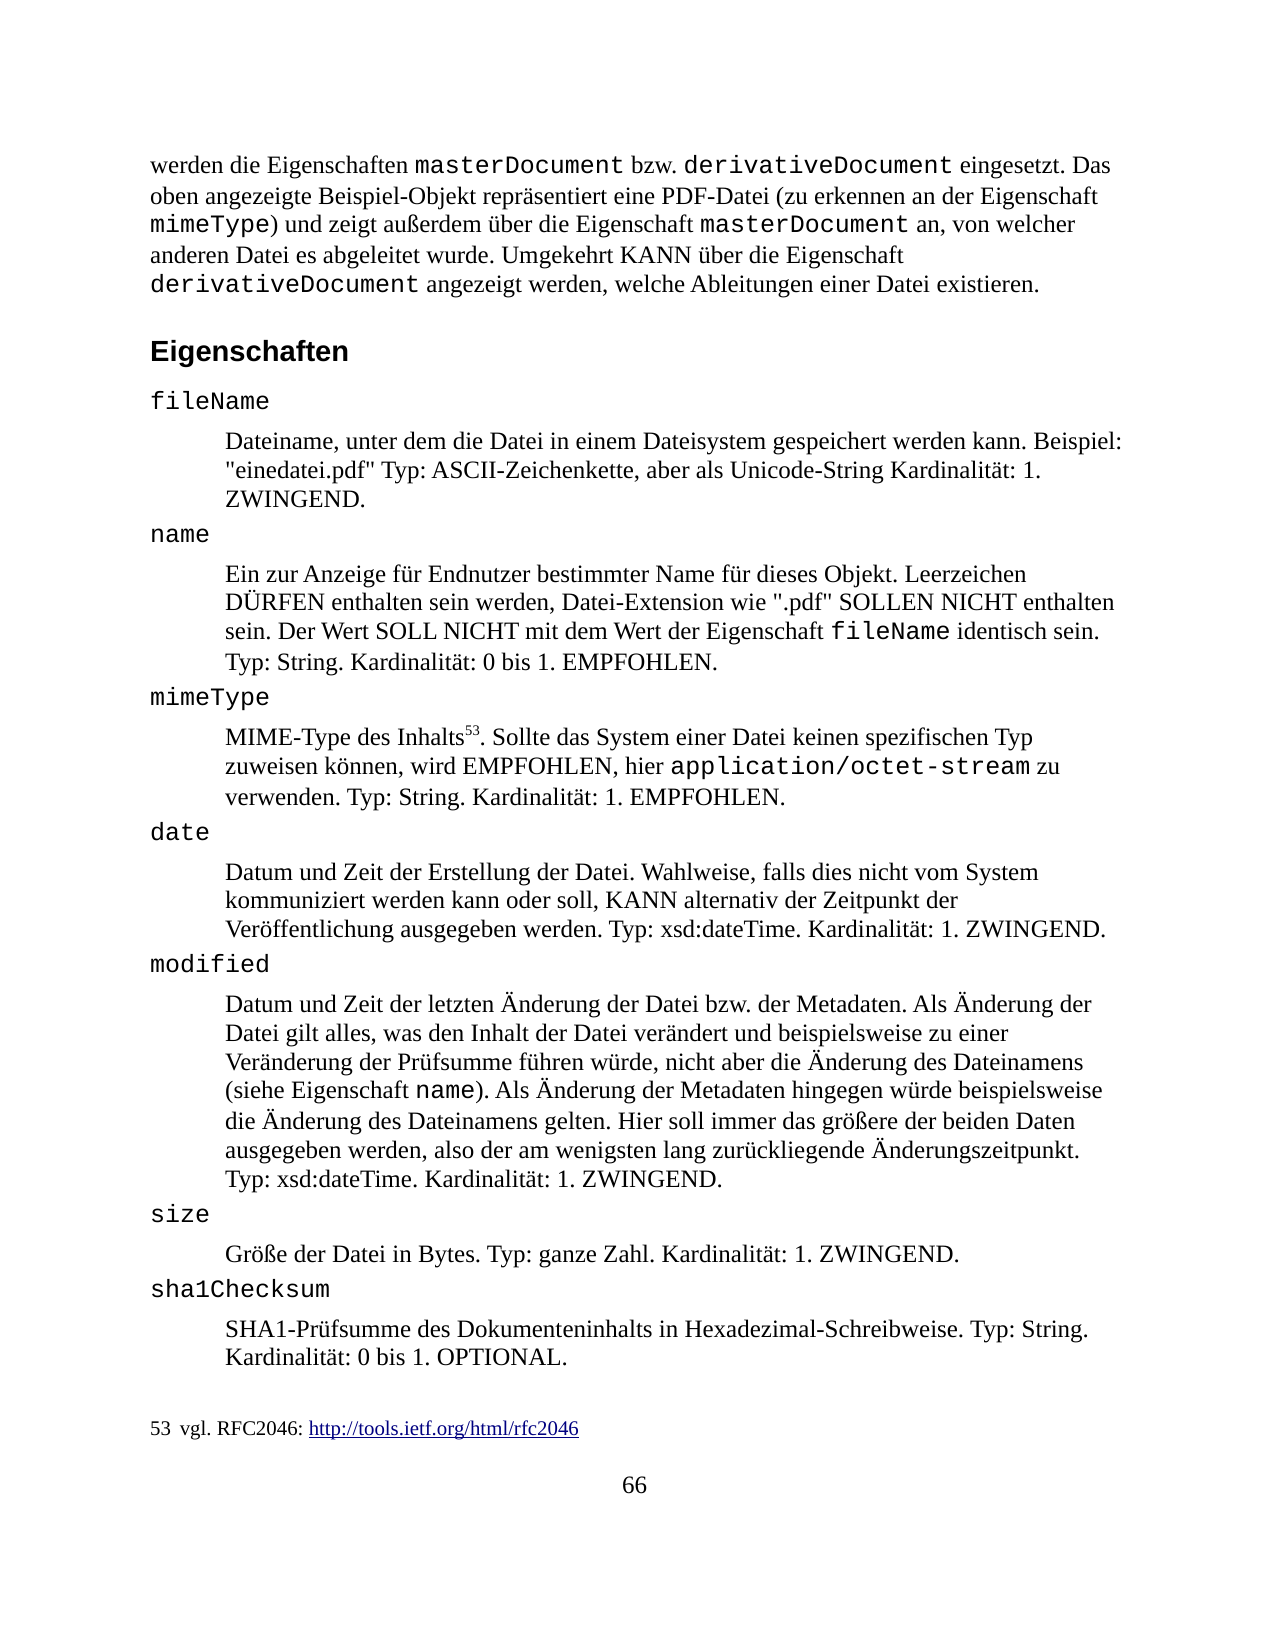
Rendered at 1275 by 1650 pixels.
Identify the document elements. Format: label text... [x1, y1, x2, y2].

text Ein zur Anzeige für Endnutzer bestimmter Name für dieses Objekt. Leerzeichen DÜRFEN enthalten sein werden, Datei-Extension wie ".pdf" SOLLEN NICHT enthalten sein. Der Wert SOLL NICHT mit dem Wert der Eigenschaft fileName identisch sein. Typ: String. Kardinalität: 0 bis 1. EMPFOHLEN. [225, 559, 1125, 676]
text Datum und Zeit der Erstellung der Datei. Wahlweise, falls dies nicht vom System kommuniziert werden kann oder soll, KANN alternativ der Zeitpunkt der Veröffentlichung ausgegeben werden. Typ: xsd:dateTime. Kardinalität: 1. ZWINGEND. [225, 857, 1125, 943]
text fileName [150, 389, 1125, 417]
text mimeType [150, 685, 1125, 713]
text MIME-Type des Inhalts. Sollte das System einer Datei keinen spezifischen Typ zuweisen können, wird EMPFOHLEN, hier application/octet-stream zu verwenden. Typ: String. Kardinalität: 1. EMPFOHLEN. [225, 722, 1125, 810]
text sha1Checksum [150, 1276, 1125, 1305]
text size [150, 1201, 1125, 1230]
text SHA1-Prüfsumme des Dokumenteninhalts in Hexadezimal-Schreibweise. Typ: String. Kardinalität: 0 bis 1. OPTIONAL. [225, 1314, 1125, 1371]
text modified [150, 952, 1125, 980]
text werden die Eigenschaften masterDocument bzw. derivativeDocument eingesetzt. Das oben angezeigte Beispiel-Objekt repräsentiert eine PDF-Datei (zu erkennen an der Eigenschaft mimeType) und zeigt außerdem über die Eigenschaft masterDocument an, von welcher anderen Datei es abgeleitet wurde. Umgekehrt KANN über die Eigenschaft derivativeDocument angezeigt werden, welche Ableitungen einer Datei existieren. [150, 150, 1125, 300]
text name [150, 521, 1125, 550]
text Datum und Zeit der letzten Änderung der Datei bzw. der Metadaten. Als Änderung der Datei gilt alles, was den Inhalt der Datei verändert und beispielsweise zu einer Veränderung der Prüfsumme führen würde, nicht aber die Änderung des Dateinamens (siehe Eigenschaft name). Als Änderung der Metadaten hingegen würde beispielsweise die Änderung des Dateinamens gelten. Hier soll immer das größere der beiden Daten ausgegeben werden, also der am wenigsten lang zurückliegende Änderungszeitpunkt. Typ: xsd:dateTime. Kardinalität: 1. ZWINGEND. [225, 989, 1125, 1192]
text Dateiname, unter dem die Datei in einem Dateisystem gespeichert werden kann. Beispiel: "einedatei.pdf" Typ: ASCII-Zeichenkette, aber als Unicode-String Kardinalität: 1. ZWINGEND. [225, 426, 1125, 512]
subtitle Eigenschaften [150, 334, 1125, 367]
text Größe der Datei in Bytes. Typ: ganze Zahl. Kardinalität: 1. ZWINGEND. [225, 1239, 1125, 1267]
text vgl. RFC2046: http://tools.ietf.org/html/rfc2046 [150, 1416, 1125, 1440]
text date [150, 819, 1125, 848]
